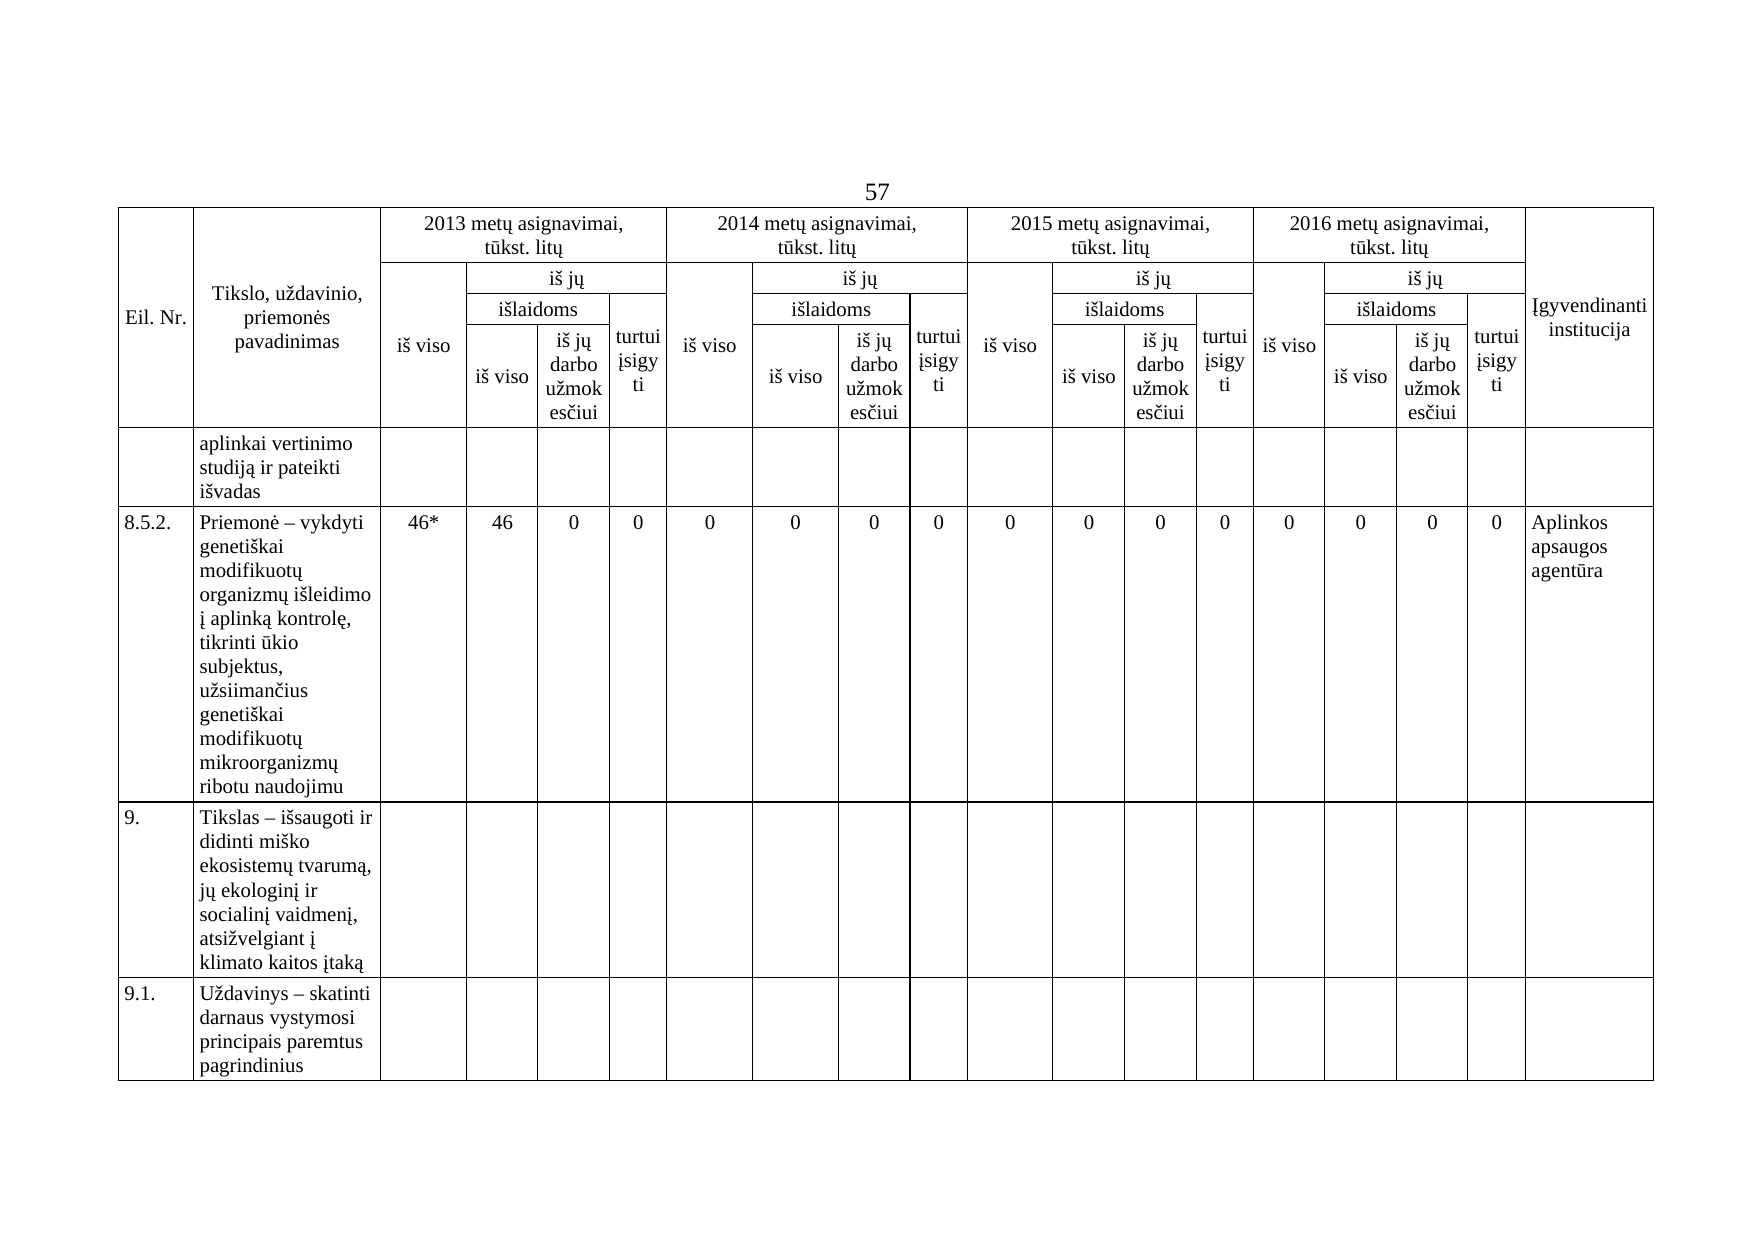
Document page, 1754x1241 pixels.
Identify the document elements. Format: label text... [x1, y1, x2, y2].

table_cell [1325, 803, 1396, 977]
table_cell [968, 428, 1052, 506]
table_cell [911, 978, 967, 1080]
table_cell [1053, 978, 1124, 1080]
table_cell turtui įsigyti [911, 294, 967, 427]
table_cell [1397, 428, 1467, 506]
table_cell [467, 428, 537, 506]
table_cell išlaidoms [1053, 294, 1196, 323]
table_cell [538, 978, 609, 1080]
table_cell iš viso [1053, 325, 1124, 427]
table_cell [1053, 803, 1124, 977]
table_cell iš viso [381, 263, 466, 427]
table_cell 0 [1325, 507, 1396, 801]
table_cell [1197, 428, 1253, 506]
table_cell [1526, 978, 1653, 1080]
table_cell [1125, 803, 1196, 977]
table_cell [1125, 428, 1196, 506]
table_cell iš jų darbo užmokesčiui [1125, 325, 1196, 427]
table_cell iš viso [1325, 325, 1396, 427]
table_cell [667, 803, 752, 977]
table_cell išlaidoms [1325, 294, 1467, 323]
table_cell 9.1. [119, 978, 193, 1080]
table_cell [467, 803, 537, 977]
table_cell [667, 428, 752, 506]
table_cell 0 [1254, 507, 1324, 801]
table_cell 0 [538, 507, 609, 801]
table_cell [610, 428, 666, 506]
table_cell iš jų darbo užmokesčiui [839, 325, 909, 427]
table_cell [753, 428, 838, 506]
table_cell išlaidoms [467, 294, 609, 323]
table_cell Uždavinys – skatinti darnaus vystymosi principais paremtus pagrindinius [194, 978, 380, 1080]
table_header 2013 metų asignavimai, tūkst. litų [381, 208, 666, 262]
table_cell [753, 978, 838, 1080]
table_cell aplinkai vertinimo studiją ir pateikti išvadas [194, 428, 380, 506]
table_cell Priemonė – vykdyti genetiškai modifikuotų organizmų išleidimo į aplinką kontrolę, tikrinti ūkio subjektus, užsiimančius genetiškai modifikuotų mikroorganizmų ribotu naudojimu [194, 507, 380, 801]
table_cell iš viso [1254, 263, 1324, 427]
table_cell 0 [1197, 507, 1253, 801]
table_cell 0 [1053, 507, 1124, 801]
table_cell [1254, 428, 1324, 506]
table_cell 46 [467, 507, 537, 801]
table_cell [538, 428, 609, 506]
table_header Įgyvendinanti institucija [1526, 208, 1653, 427]
table_cell iš jų [1325, 263, 1525, 293]
table_cell [1468, 978, 1525, 1080]
table_cell [911, 803, 967, 977]
table_cell [1397, 978, 1467, 1080]
table_cell [381, 978, 466, 1080]
table_cell Aplinkos apsaugos agentūra [1526, 507, 1653, 801]
table_cell [1468, 803, 1525, 977]
table_cell turtui įsigyti [1197, 294, 1253, 427]
table_cell turtui įsigyti [610, 294, 666, 427]
table_cell iš jų darbo užmokesčiui [1397, 325, 1467, 427]
table_cell 0 [911, 507, 967, 801]
table_cell 8.5.2. [119, 507, 193, 801]
table_header 2016 metų asignavimai, tūkst. litų [1254, 208, 1525, 262]
table_cell 0 [1468, 507, 1525, 801]
table_cell iš viso [467, 325, 537, 427]
table_cell [968, 803, 1052, 977]
table_cell [1125, 978, 1196, 1080]
table_cell [1468, 428, 1525, 506]
table_cell [1053, 428, 1124, 506]
table_header Tikslo, uždavinio, priemonės pavadinimas [194, 208, 380, 427]
table_cell [1526, 428, 1653, 506]
table_cell [968, 978, 1052, 1080]
table_cell [381, 803, 466, 977]
table_cell [538, 803, 609, 977]
table_cell 0 [667, 507, 752, 801]
table_cell iš viso [968, 263, 1052, 427]
table_cell [753, 803, 838, 977]
table_cell [1325, 428, 1396, 506]
table_cell [1397, 803, 1467, 977]
table_cell iš viso [753, 325, 838, 427]
table_cell [1254, 978, 1324, 1080]
table_header 2015 metų asignavimai, tūkst. litų [968, 208, 1253, 262]
table_cell 0 [968, 507, 1052, 801]
table_cell iš jų [753, 263, 967, 293]
table_header 2014 metų asignavimai, tūkst. litų [667, 208, 967, 262]
table_cell 0 [839, 507, 909, 801]
table_cell [839, 428, 909, 506]
table_cell [1526, 803, 1653, 977]
table_cell išlaidoms [753, 294, 909, 323]
table_cell [381, 428, 466, 506]
table_cell iš jų [1053, 263, 1253, 293]
table_cell Tikslas – išsaugoti ir didinti miško ekosistemų tvarumą, jų ekologinį ir socialinį vaidmenį, atsižvelgiant į klimato kaitos įtaką [194, 803, 380, 977]
table_cell [839, 978, 909, 1080]
table_cell [467, 978, 537, 1080]
table_cell iš viso [667, 263, 752, 427]
table_cell [119, 428, 193, 506]
table_cell 0 [1125, 507, 1196, 801]
table_cell [1197, 978, 1253, 1080]
table_cell [1197, 803, 1253, 977]
table_header Eil. Nr. [119, 208, 193, 427]
table_cell [839, 803, 909, 977]
table_cell [610, 803, 666, 977]
table_cell [1325, 978, 1396, 1080]
table_cell 0 [610, 507, 666, 801]
table_cell 0 [1397, 507, 1467, 801]
table_cell iš jų [467, 263, 666, 293]
table_cell [667, 978, 752, 1080]
table_cell iš jų darbo užmokesčiui [538, 325, 609, 427]
table_cell 9. [119, 803, 193, 977]
table_cell 46* [381, 507, 466, 801]
table_cell [610, 978, 666, 1080]
table_cell turtui įsigyti [1468, 294, 1525, 427]
table_cell [1254, 803, 1324, 977]
table_cell 0 [753, 507, 838, 801]
table_cell [911, 428, 967, 506]
